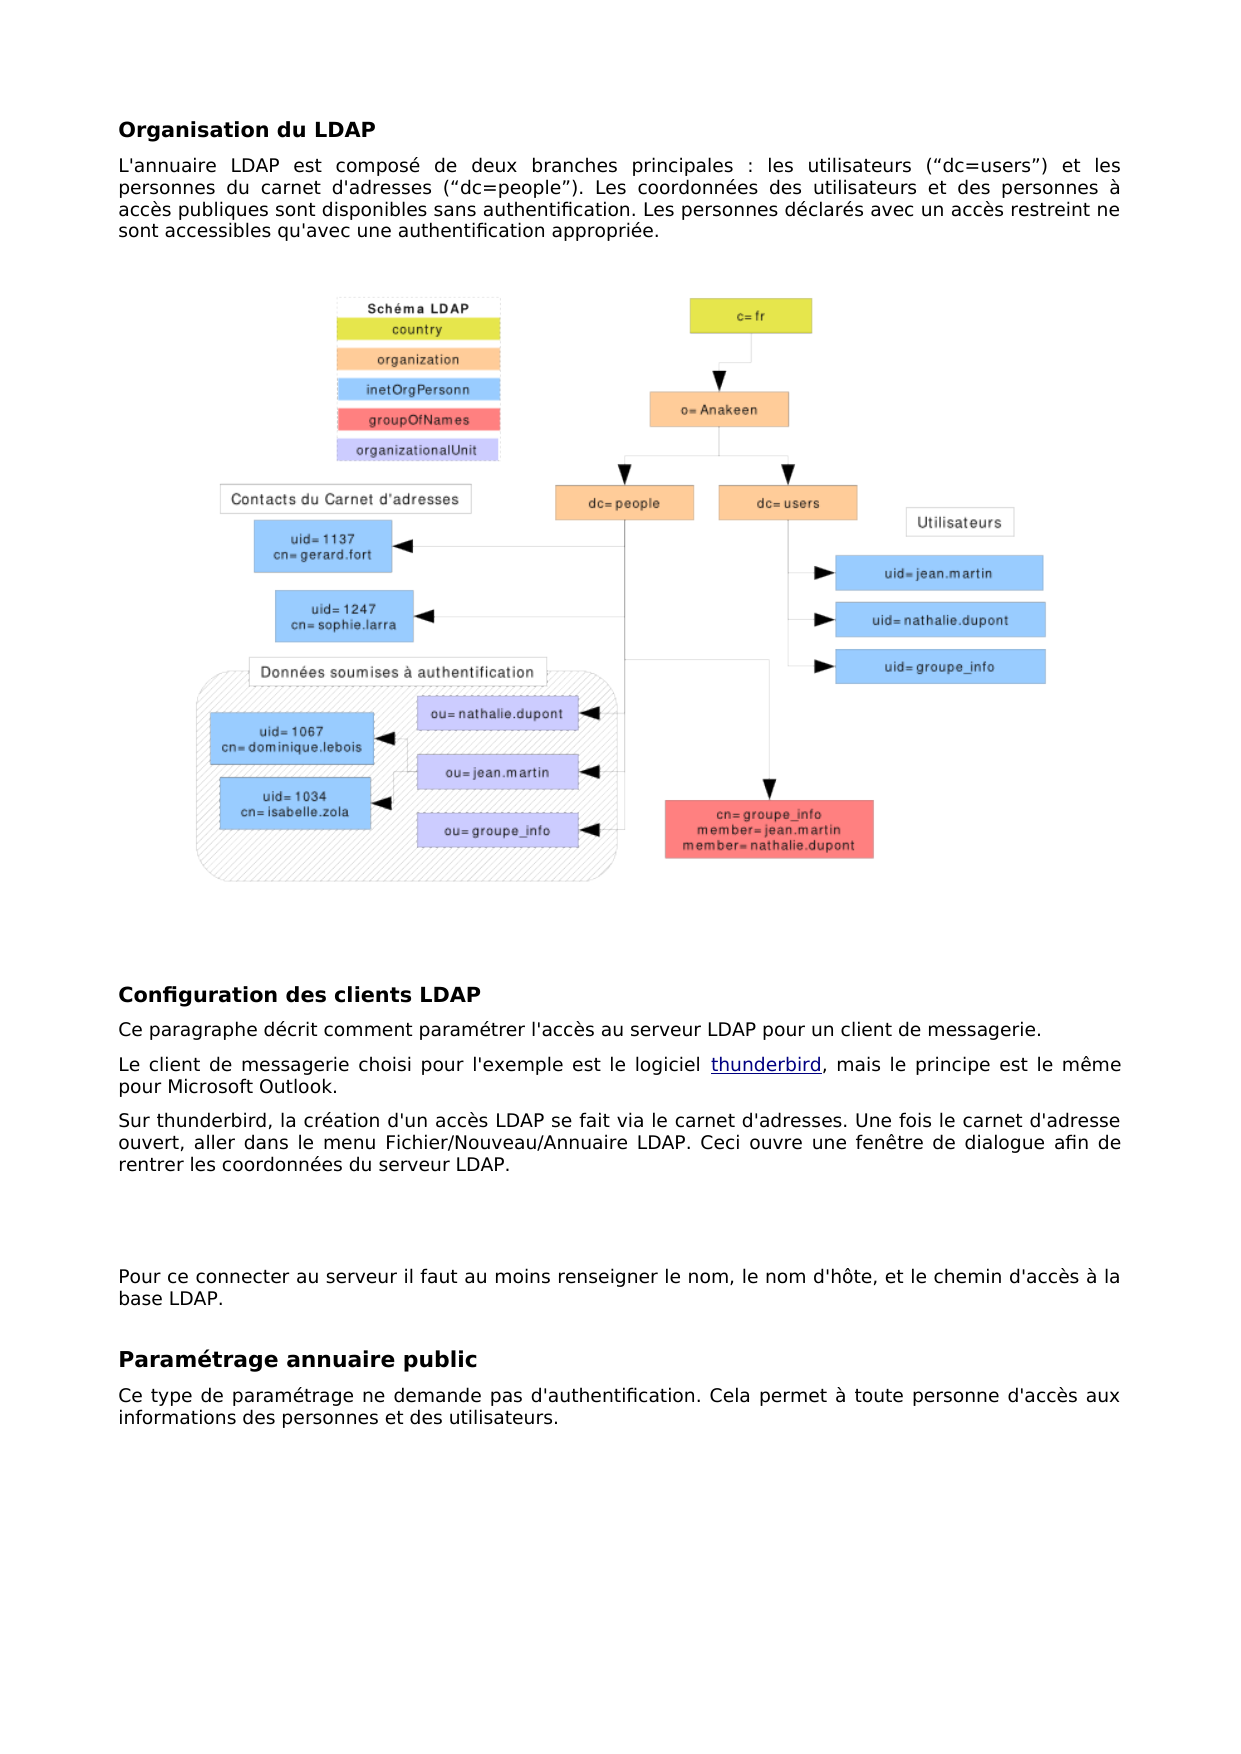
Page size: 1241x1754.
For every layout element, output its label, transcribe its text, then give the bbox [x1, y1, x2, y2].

text L'annuaire LDAP est composé de deux branches principales : les utilisateurs (“dc=users”) et les personnes du carnet d'adresses (“dc=people”). Les coordonnées des utilisateurs et des personnes à accès publiques sont disponibles sans authentification. Les personnes déclarés avec un accès restreint ne sont accessibles qu'avec une authentification appropriée. [118, 155, 1122, 242]
text Sur thunderbird, la création d'un accès LDAP se fait via le carnet d'adresses. Une fois le carnet d'adresse ouvert, aller dans le menu Fichier/Nouveau/Annuaire LDAP. Ceci ouvre une fenêtre de dialogue afin de rentrer les coordonnées du serveur LDAP. [118, 1110, 1122, 1176]
text Le client de messagerie choisi pour l'exemple est le logiciel thunderbird, mais le principe est le même pour Microsoft Outlook. [118, 1054, 1122, 1097]
subtitle Paramétrage annuaire public [118, 1347, 1122, 1373]
subtitle Organisation du LDAP [118, 118, 1122, 142]
text Pour ce connecter au serveur il faut au moins renseigner le nom, le nom d'hôte, et le chemin d'accès à la base LDAP. [118, 1266, 1122, 1310]
text Ce type de paramétrage ne demande pas d'authentification. Cela permet à toute personne d'accès aux informations des personnes et des utilisateurs. [118, 1386, 1122, 1429]
picture [118, 255, 1123, 946]
text Ce paragraphe décrit comment paramétrer l'accès au serveur LDAP pour un client de messagerie. [118, 1019, 1122, 1041]
subtitle Configuration des clients LDAP [118, 983, 1122, 1007]
